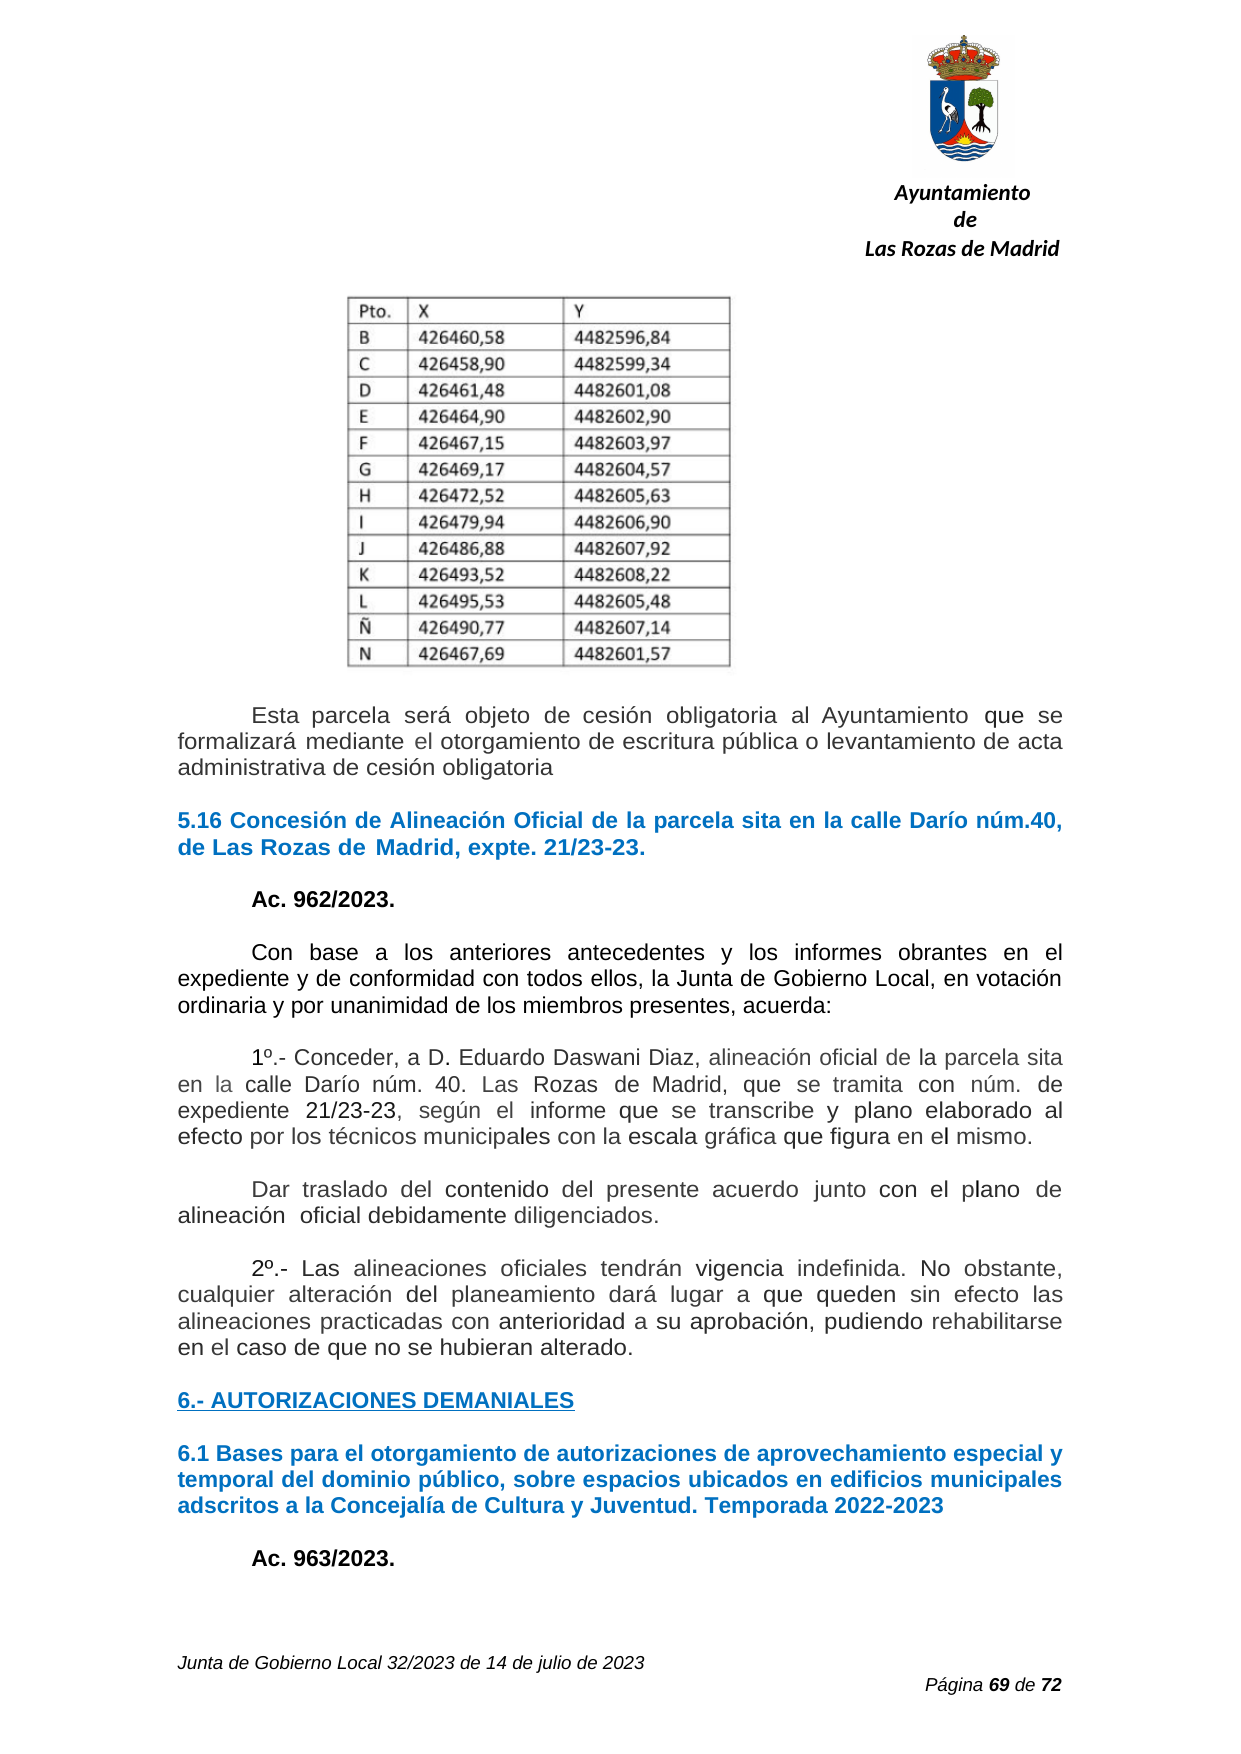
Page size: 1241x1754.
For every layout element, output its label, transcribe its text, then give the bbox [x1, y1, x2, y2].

text Dar traslado del contenido del presente acuerdo junto con el plano de alineación oficial debidamente diligenciados. [177, 1176, 1063, 1229]
text 1º.- Conceder, a D. Eduardo Daswani Diaz, alineación oficial de la parcela sita en la calle Darío núm. 40. Las Rozas de Madrid, que se tramita con núm. de expediente 21/23-23, según el informe que se transcribe y plano elaborado al efecto por los técnicos municipales con la escala gráfica que figura en el mismo. [177, 1044, 1063, 1150]
text Con base a los anteriores antecedentes y los informes obrantes en el expediente y de conformidad con todos ellos, la Junta de Gobierno Local, en votación ordinaria y por unanimidad de los miembros presentes, acuerda: [177, 939, 1063, 1018]
text 6.- AUTORIZACIONES DEMANIALES [177, 1387, 1063, 1413]
text Ac. 963/2023. [177, 1545, 1063, 1571]
text 5.16 Concesión de Alineación Oficial de la parcela sita en la calle Darío núm.40, de Las Rozas de Madrid, expte. 21/23-23. [177, 807, 1063, 860]
text Ac. 962/2023. [177, 886, 1063, 912]
text 2º.- Las alineaciones oficiales tendrán vigencia indefinida. No obstante, cualquier alteración del planeamiento dará lugar a que queden sin efecto las alineaciones practicadas con anterioridad a su aprobación, pudiendo rehabilitarse en el caso de que no se hubieran alterado. [177, 1255, 1063, 1361]
text 6.1 Bases para el otorgamiento de autorizaciones de aprovechamiento especial y temporal del dominio público, sobre espacios ubicados en edificios municipales adscritos a la Concejalía de Cultura y Juventud. Temporada 2022-2023 [177, 1439, 1063, 1519]
text Esta parcela será objeto de cesión obligatoria al Ayuntamiento que se formalizará mediante el otorgamiento de escritura pública o levantamiento de acta administrativa de cesión obligatoria [177, 702, 1063, 781]
